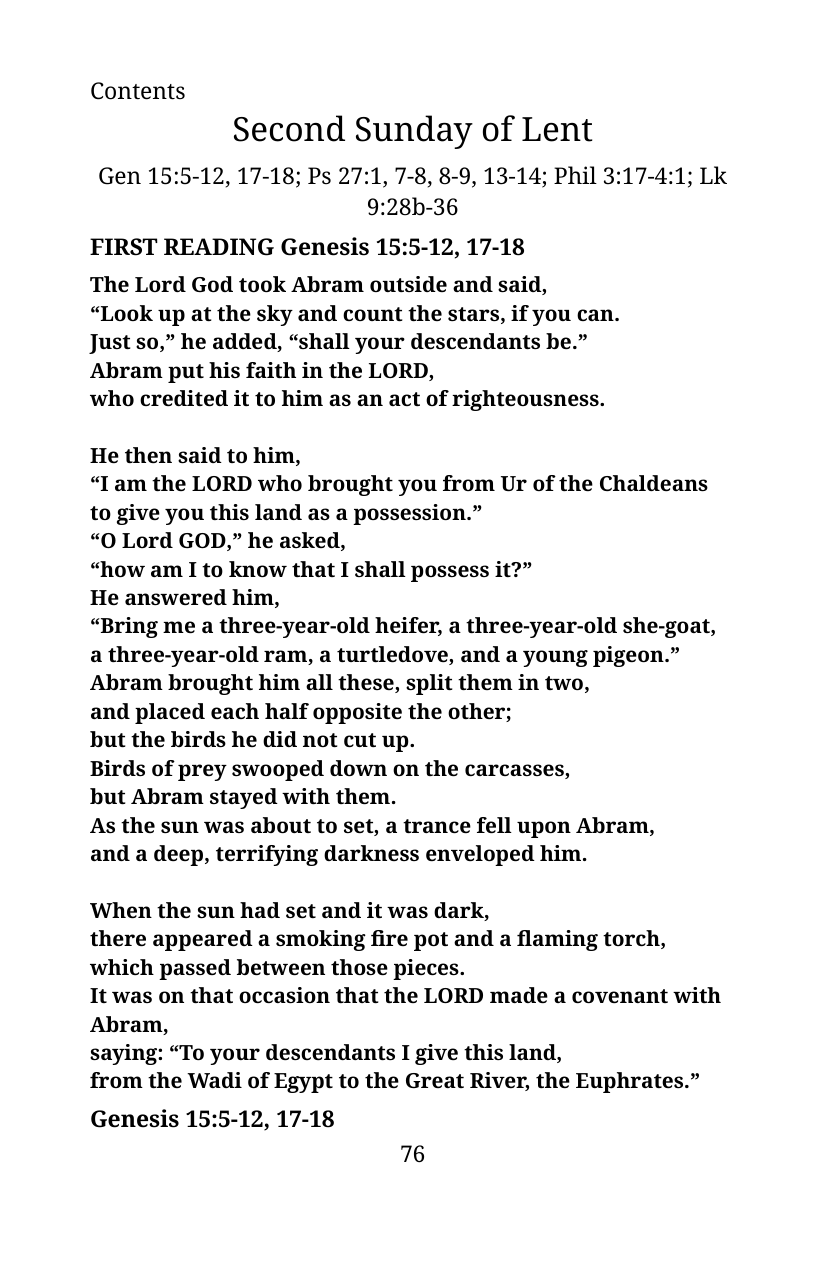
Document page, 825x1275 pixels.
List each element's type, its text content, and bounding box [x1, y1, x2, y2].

text The Lord God took Abram outside and said, “Look up at the sky and count the stars, if you can. Just so,” he added, “shall your descendants be.” Abram put his faith in the LORD, who credited it to him as an act of righteousness. He then said to him, “I am the LORD who brought you from Ur of the Chaldeans to give you this land as a possession.” “O Lord GOD,” he asked, “how am I to know that I shall possess it?” He answered him, “Bring me a three-year-old heifer, a three-year-old she-goat, a three-year-old ram, a turtledove, and a young pigeon.” Abram brought him all these, split them in two, and placed each half opposite the other; but the birds he did not cut up. Birds of prey swooped down on the carcasses, but Abram stayed with them. As the sun was about to set, a trance fell upon Abram, and a deep, terrifying darkness enveloped him. When the sun had set and it was dark, there appeared a smoking fire pot and a flaming torch, which passed between those pieces. It was on that occasion that the LORD made a covenant with Abram, saying: “To your descendants I give this land, from the Wadi of Egypt to the Great River, the Euphrates.” [90, 270, 735, 1095]
text Genesis 15:5-12, 17-18 [90, 1103, 735, 1135]
text FIRST READING Genesis 15:5-12, 17-18 [90, 231, 735, 262]
text Second Sunday of Lent [90, 106, 735, 152]
text Gen 15:5-12, 17-18; Ps 27:1, 7-8, 8-9, 13-14; Phil 3:17-4:1; Lk 9:28b-36 [90, 160, 735, 222]
